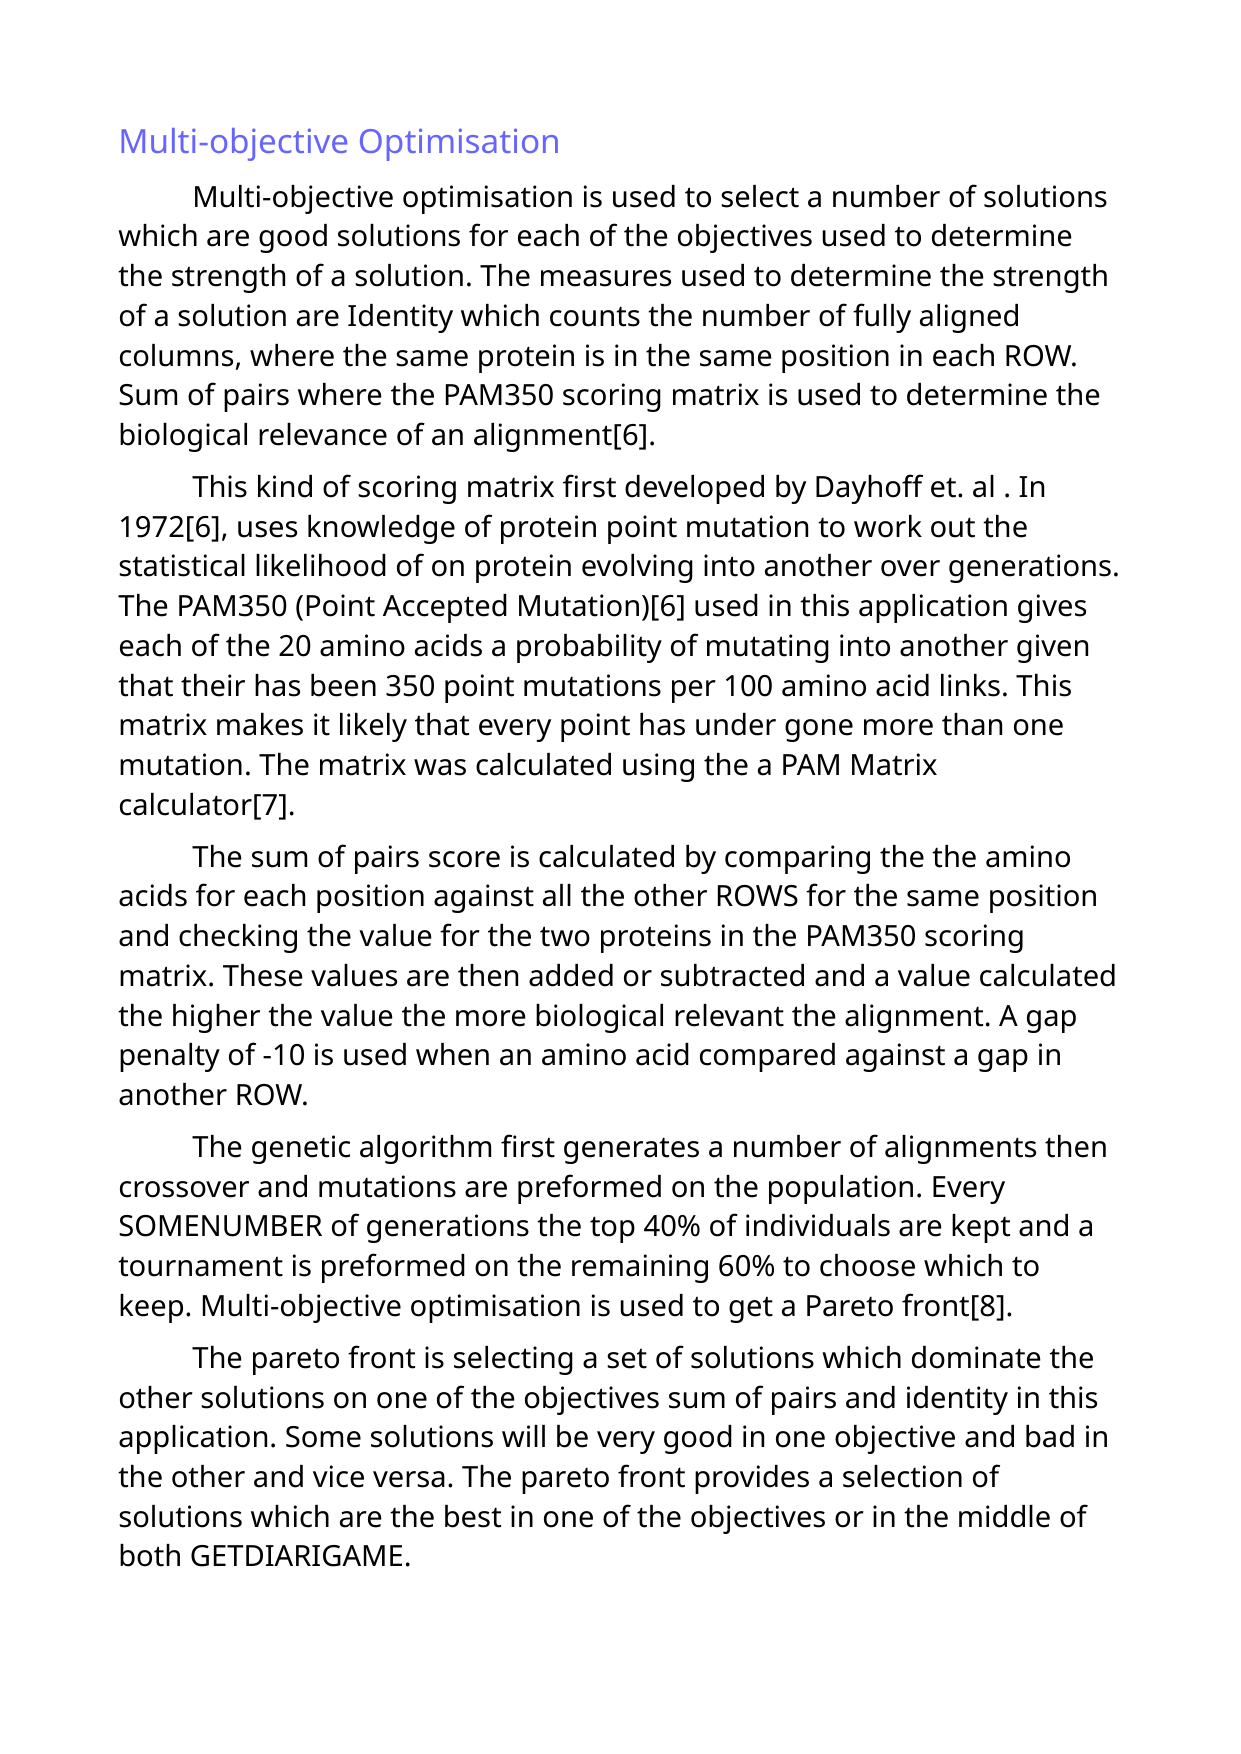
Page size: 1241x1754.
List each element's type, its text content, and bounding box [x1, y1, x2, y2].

subtitle Multi-objective Optimisation [118, 118, 1122, 163]
text The genetic algorithm first generates a number of alignments then crossover and mutations are preformed on the population. Every SOMENUMBER of generations the top 40% of individuals are kept and a tournament is preformed on the remaining 60% to choose which to keep. Multi-objective optimisation is used to get a Pareto front[8]. [118, 1126, 1122, 1325]
text This kind of scoring matrix first developed by Dayhoff et. al . In 1972[6], uses knowledge of protein point mutation to work out the statistical likelihood of on protein evolving into another over generations. The PAM350 (Point Accepted Mutation)[6] used in this application gives each of the 20 amino acids a probability of mutating into another given that their has been 350 point mutations per 100 amino acid links. This matrix makes it likely that every point has under gone more than one mutation. The matrix was calculated using the a PAM Matrix calculator[7]. [118, 466, 1122, 823]
text The sum of pairs score is calculated by comparing the the amino acids for each position against all the other ROWS for the same position and checking the value for the two proteins in the PAM350 scoring matrix. These values are then added or subtracted and a value calculated the higher the value the more biological relevant the alignment. A gap penalty of -10 is used when an amino acid compared against a gap in another ROW. [118, 836, 1122, 1114]
text Multi-objective optimisation is used to select a number of solutions which are good solutions for each of the objectives used to determine the strength of a solution. The measures used to determine the strength of a solution are Identity which counts the number of fully aligned columns, where the same protein is in the same position in each ROW. Sum of pairs where the PAM350 scoring matrix is used to determine the biological relevance of an alignment[6]. [118, 176, 1122, 454]
text The pareto front is selecting a set of solutions which dominate the other solutions on one of the objectives sum of pairs and identity in this application. Some solutions will be very good in one objective and bad in the other and vice versa. The pareto front provides a selection of solutions which are the best in one of the objectives or in the middle of both GETDIARIGAME. [118, 1337, 1122, 1575]
